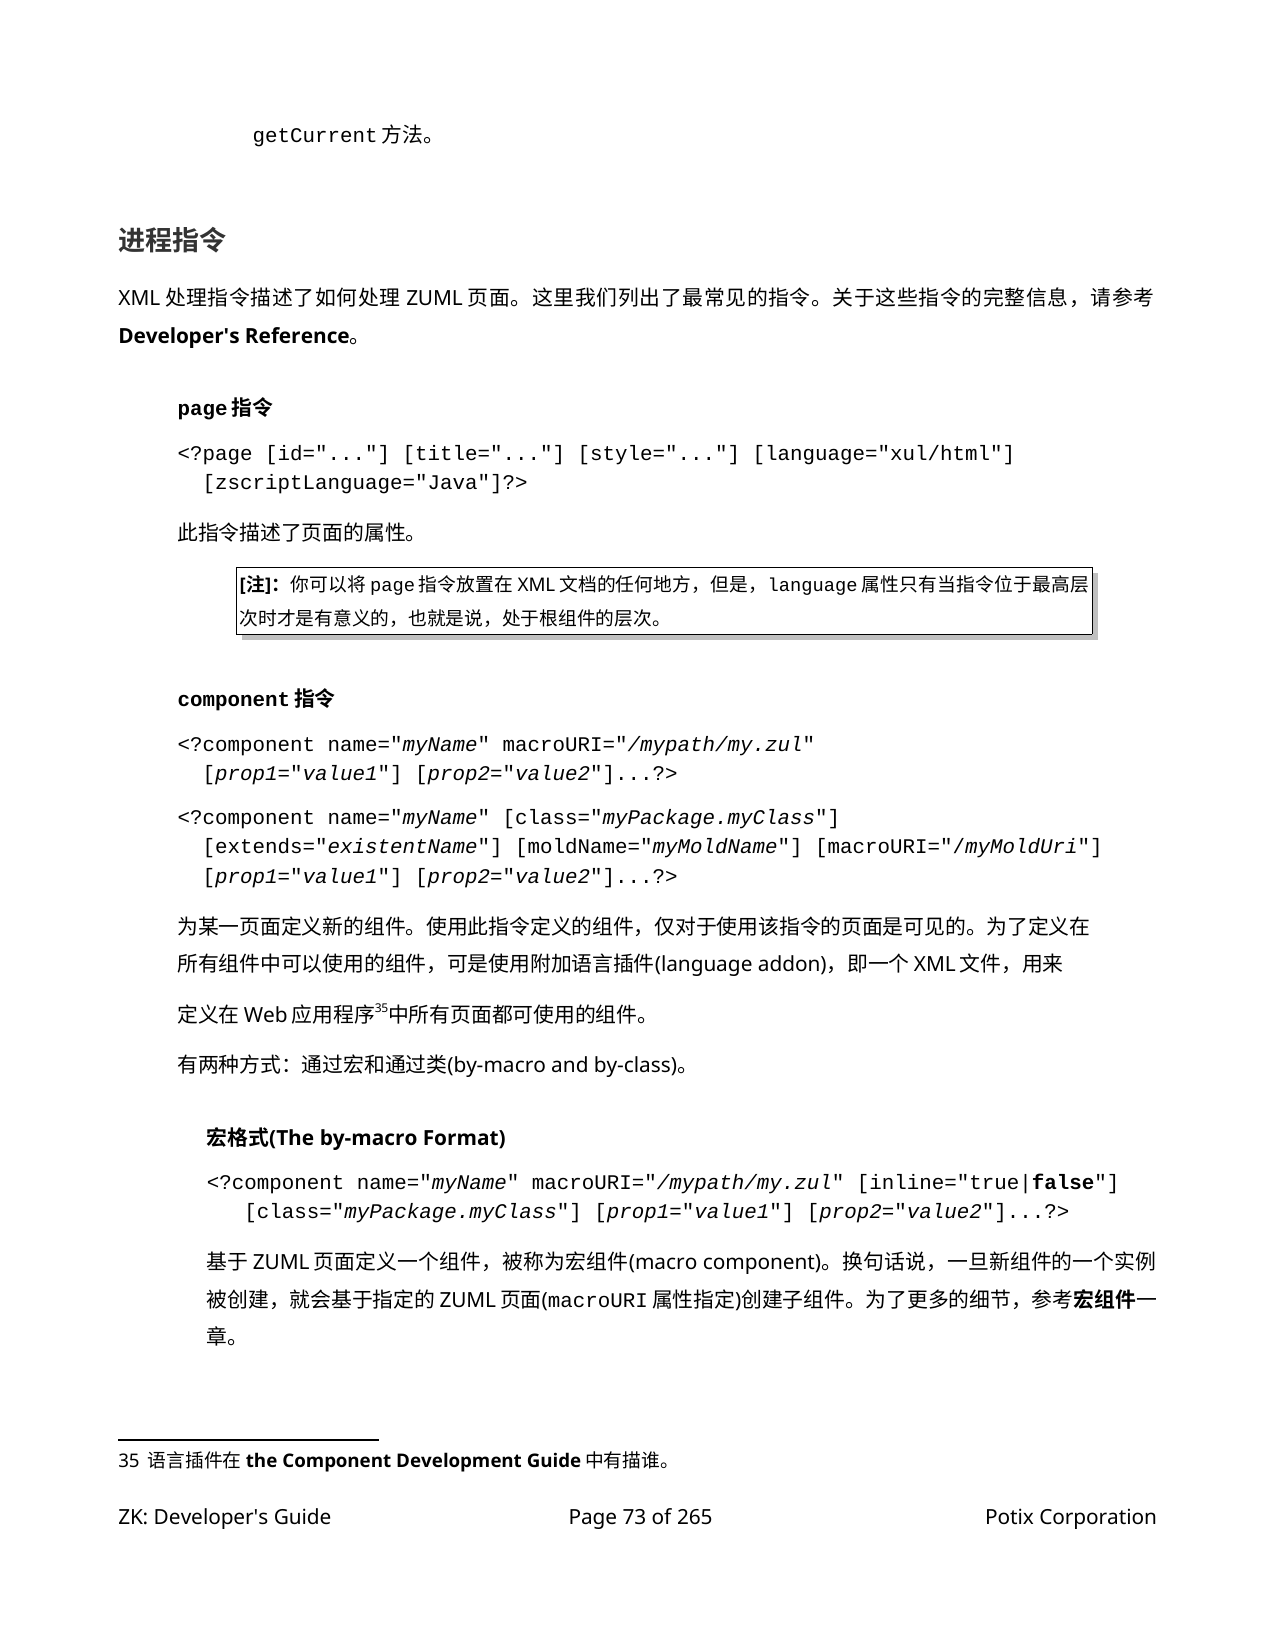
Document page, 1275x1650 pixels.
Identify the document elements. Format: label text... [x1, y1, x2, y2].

subtitle page指令 [177, 392, 1157, 422]
list getCurrent方法。 [215, 118, 1157, 148]
text 定义在Web应用程序中所有页面都可使用的组件。 [177, 998, 1157, 1028]
text 基于ZUML页面定义一个组件，被称为宏组件(macro component)。换句话说，一旦新组件的一个实例被创建，就会基于指定的ZUML页面(macroURI属性指定)创建子组件。为了更多的细节，参考宏组件一章。 [207, 1246, 1157, 1351]
text <?component name="myName" [class="myPackage.myClass"] [extends="existentName"] [moldName="myMoldName"] [macroURI="/myMoldUri"] [prop1="value1"] [prop2="value2"]...?> [177, 807, 1157, 889]
text 有两种方式：通过宏和通过类(by-macro and by-class)。 [177, 1049, 1157, 1079]
text <?component name="myName" macroURI="/mypath/my.zul" [prop1="value1"] [prop2="value2"]...?> [177, 734, 1157, 787]
text <?page [id="..."] [title="..."] [style="..."] [language="xul/html"] [zscriptLanguage="Java"]?> [177, 443, 1157, 496]
subtitle component指令 [177, 683, 1157, 713]
subtitle 宏格式(The by-macro Format) [207, 1121, 1157, 1151]
subtitle 进程指令 [118, 219, 1157, 258]
text 此指令描述了页面的属性。 [177, 516, 1157, 546]
text <?component name="myName" macroURI="/mypath/my.zul" [inline="true|false"] [class="myPackage.myClass"] [prop1="value1"] [prop2="value2"]...?> [207, 1172, 1157, 1225]
text 语言插件在 the Component Development Guide中有描谁。 [118, 1446, 1157, 1473]
text XML处理指令描述了如何处理ZUML页面。这里我们列出了最常见的指令。关于这些指令的完整信息，请参考 Developer's Reference。 [118, 282, 1157, 349]
text [注]：你可以将page指令放置在XML文档的任何地方，但是，language属性只有当指令位于最高层次时才是有意义的，也就是说，处于根组件的层次。 [237, 568, 1092, 634]
text 为某一页面定义新的组件。使用此指令定义的组件，仅对于使用该指令的页面是可见的。为了定义在 所有组件中可以使用的组件，可是使用附加语言插件(language addon)，即一个XML文件，用来 [177, 910, 1157, 978]
